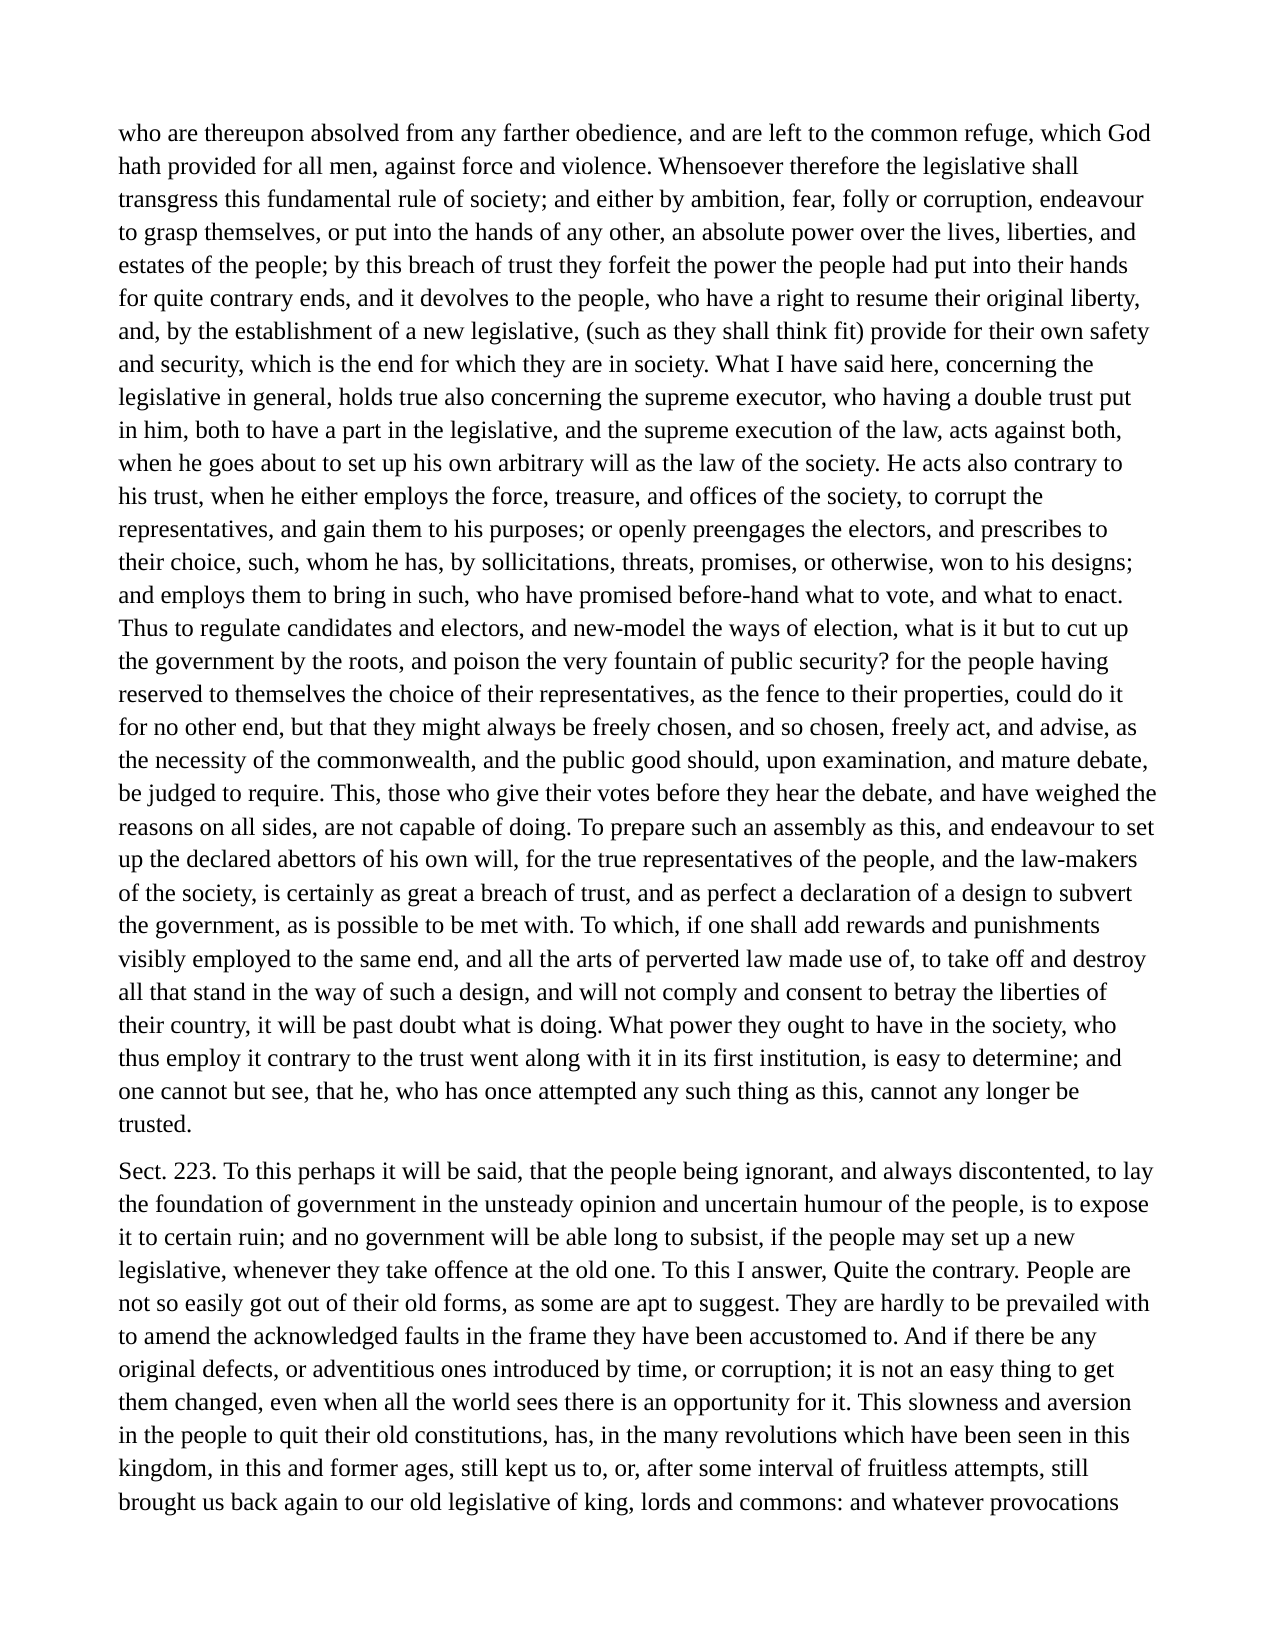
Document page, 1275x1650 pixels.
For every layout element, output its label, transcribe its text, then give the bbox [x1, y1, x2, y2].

text who are thereupon absolved from any farther obedience, and are left to the common refuge, which God hath provided for all men, against force and violence. Whensoever therefore the legislative shall transgress this fundamental rule of society; and either by ambition, fear, folly or corruption, endeavour to grasp themselves, or put into the hands of any other, an absolute power over the lives, liberties, and estates of the people; by this breach of trust they forfeit the power the people had put into their hands for quite contrary ends, and it devolves to the people, who have a right to resume their original liberty, and, by the establishment of a new legislative, (such as they shall think fit) provide for their own safety and security, which is the end for which they are in society. What I have said here, concerning the legislative in general, holds true also concerning the supreme executor, who having a double trust put in him, both to have a part in the legislative, and the supreme execution of the law, acts against both, when he goes about to set up his own arbitrary will as the law of the society. He acts also contrary to his trust, when he either employs the force, treasure, and offices of the society, to corrupt the representatives, and gain them to his purposes; or openly preengages the electors, and prescribes to their choice, such, whom he has, by sollicitations, threats, promises, or otherwise, won to his designs; and employs them to bring in such, who have promised before-hand what to vote, and what to enact. Thus to regulate candidates and electors, and new-model the ways of election, what is it but to cut up the government by the roots, and poison the very fountain of public security? for the people having reserved to themselves the choice of their representatives, as the fence to their properties, could do it for no other end, but that they might always be freely chosen, and so chosen, freely act, and advise, as the necessity of the commonwealth, and the public good should, upon examination, and mature debate, be judged to require. This, those who give their votes before they hear the debate, and have weighed the reasons on all sides, are not capable of doing. To prepare such an assembly as this, and endeavour to set up the declared abettors of his own will, for the true representatives of the people, and the law-makers of the society, is certainly as great a breach of trust, and as perfect a declaration of a design to subvert the government, as is possible to be met with. To which, if one shall add rewards and punishments visibly employed to the same end, and all the arts of perverted law made use of, to take off and destroy all that stand in the way of such a design, and will not comply and consent to betray the liberties of their country, it will be past doubt what is doing. What power they ought to have in the society, who thus employ it contrary to the trust went along with it in its first institution, is easy to determine; and one cannot but see, that he, who has once attempted any such thing as this, cannot any longer be trusted. [118, 118, 1157, 1137]
text Sect. 223. To this perhaps it will be said, that the people being ignorant, and always discontented, to lay the foundation of government in the unsteady opinion and uncertain humour of the people, is to expose it to certain ruin; and no government will be able long to subsist, if the people may set up a new legislative, whenever they take offence at the old one. To this I answer, Quite the contrary. People are not so easily got out of their old forms, as some are apt to suggest. They are hardly to be prevailed with to amend the acknowledged faults in the frame they have been accustomed to. And if there be any original defects, or adventitious ones introduced by time, or corruption; it is not an easy thing to get them changed, even when all the world sees there is an opportunity for it. This slowness and aversion in the people to quit their old constitutions, has, in the many revolutions which have been seen in this kingdom, in this and former ages, still kept us to, or, after some interval of fruitless attempts, still brought us back again to our old legislative of king, lords and commons: and whatever provocations [118, 1156, 1157, 1515]
